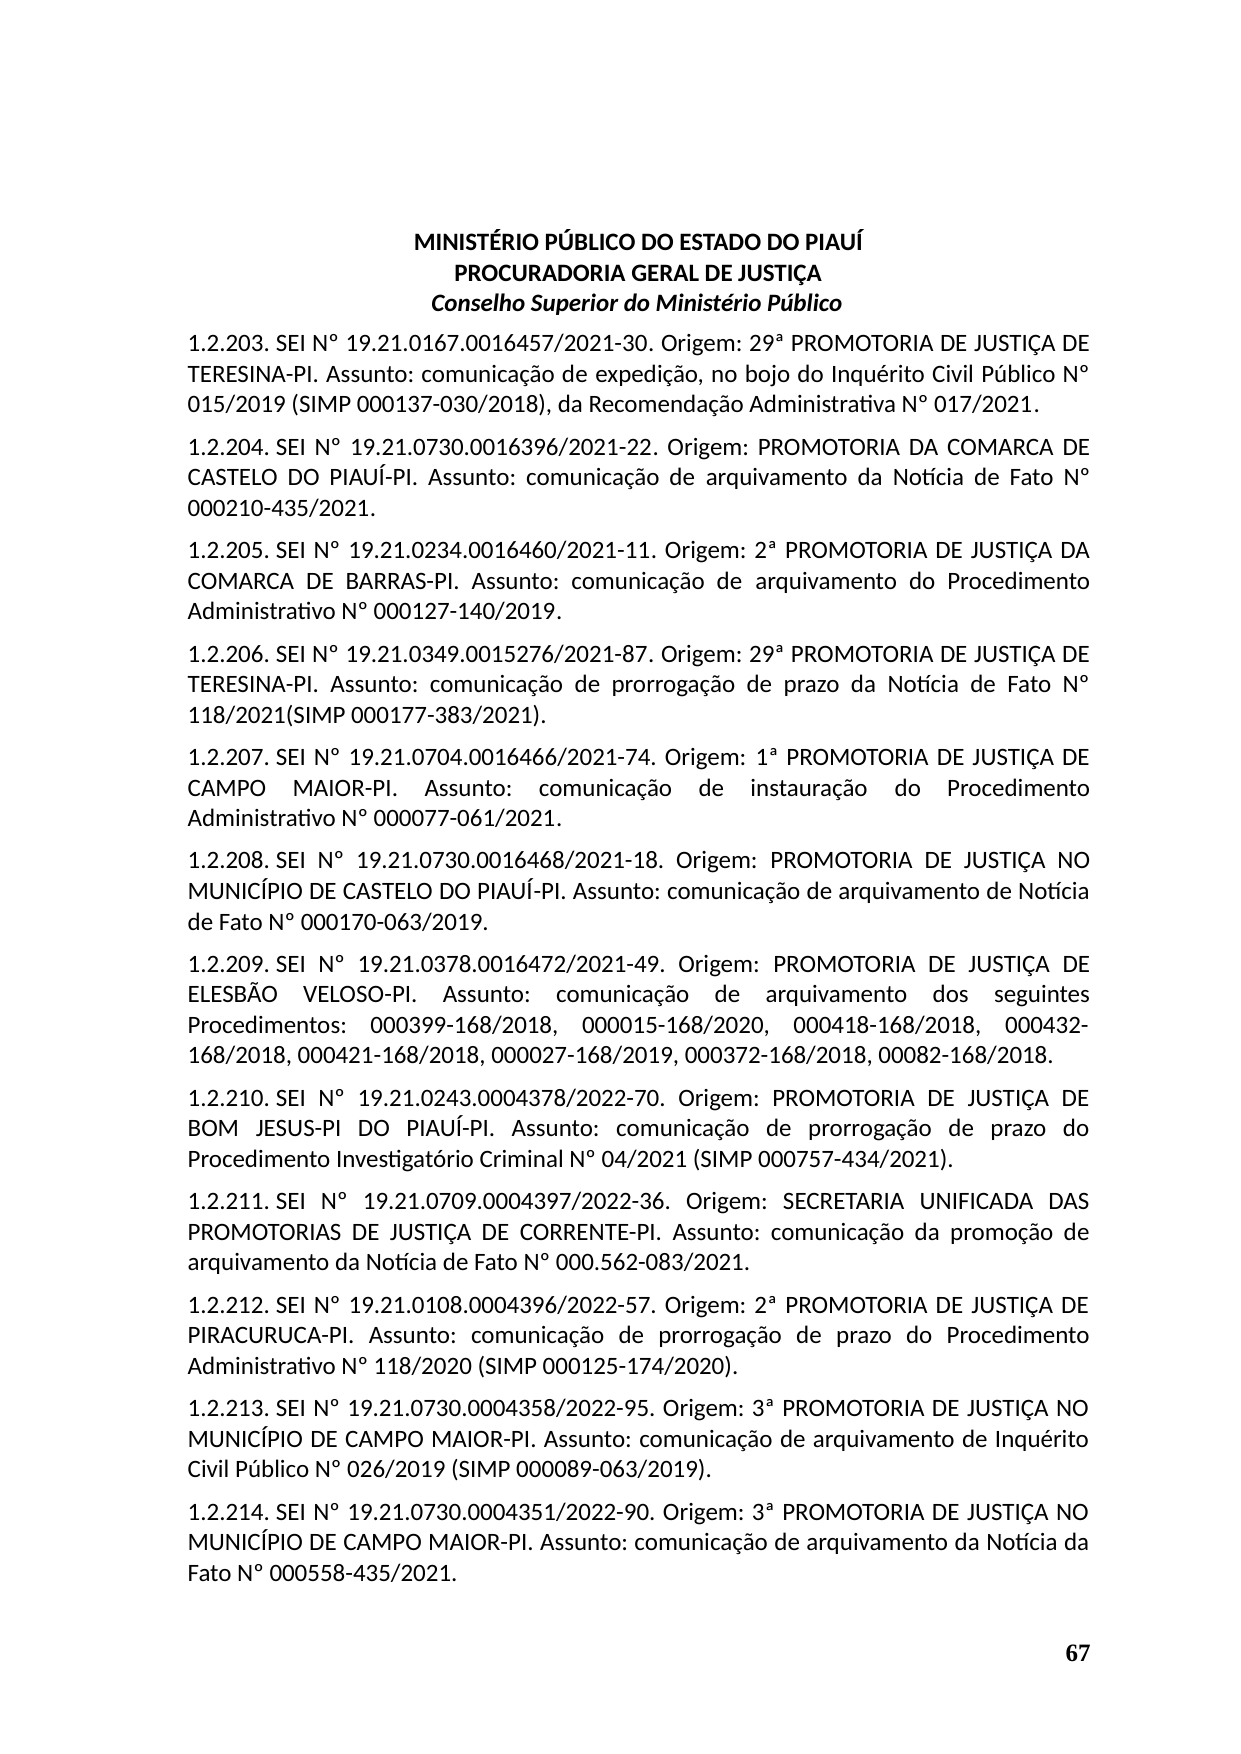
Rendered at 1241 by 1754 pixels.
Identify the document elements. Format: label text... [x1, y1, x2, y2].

list SEI Nº 19.21.0167.0016457/2021-30. Origem: 29ª PROMOTORIA DE JUSTIÇA DE TERESINA-PI. Assunto: comunicação de expedição, no bojo do Inquérito Civil Público Nº 015/2019 (SIMP 000137-030/2018), da Recomendação Administrativa Nº 017/2021. [187, 327, 1090, 419]
list SEI Nº 19.21.0704.0016466/2021-74. Origem: 1ª PROMOTORIA DE JUSTIÇA DE CAMPO MAIOR-PI. Assunto: comunicação de instauração do Procedimento Administrativo Nº 000077-061/2021. [187, 741, 1090, 833]
list SEI Nº 19.21.0243.0004378/2022-70. Origem: PROMOTORIA DE JUSTIÇA DE BOM JESUS-PI DO PIAUÍ-PI. Assunto: comunicação de prorrogação de prazo do Procedimento Investigatório Criminal Nº 04/2021 (SIMP 000757-434/2021). [187, 1082, 1090, 1174]
list SEI Nº 19.21.0730.0004358/2022-95. Origem: 3ª PROMOTORIA DE JUSTIÇA NO MUNICÍPIO DE CAMPO MAIOR-PI. Assunto: comunicação de arquivamento de Inquérito Civil Público Nº 026/2019 (SIMP 000089-063/2019). [187, 1392, 1090, 1484]
list SEI Nº 19.21.0730.0016396/2021-22. Origem: PROMOTORIA DA COMARCA DE CASTELO DO PIAUÍ-PI. Assunto: comunicação de arquivamento da Notícia de Fato Nº 000210-435/2021. [187, 431, 1090, 522]
list SEI Nº 19.21.0709.0004397/2022-36. Origem: SECRETARIA UNIFICADA DAS PROMOTORIAS DE JUSTIÇA DE CORRENTE-PI. Assunto: comunicação da promoção de arquivamento da Notícia de Fato Nº 000.562-083/2021. [187, 1186, 1090, 1277]
list SEI Nº 19.21.0378.0016472/2021-49. Origem: PROMOTORIA DE JUSTIÇA DE ELESBÃO VELOSO-PI. Assunto: comunicação de arquivamento dos seguintes Procedimentos: 000399-168/2018, 000015-168/2020, 000418-168/2018, 000432-168/2018, 000421-168/2018, 000027-168/2019, 000372-168/2018, 00082-168/2018. [187, 948, 1090, 1070]
list SEI Nº 19.21.0349.0015276/2021-87. Origem: 29ª PROMOTORIA DE JUSTIÇA DE TERESINA-PI. Assunto: comunicação de prorrogação de prazo da Notícia de Fato Nº 118/2021(SIMP 000177-383/2021). [187, 638, 1090, 729]
list SEI Nº 19.21.0108.0004396/2022-57. Origem: 2ª PROMOTORIA DE JUSTIÇA DE PIRACURUCA-PI. Assunto: comunicação de prorrogação de prazo do Procedimento Administrativo Nº 118/2020 (SIMP 000125-174/2020). [187, 1289, 1090, 1381]
list SEI Nº 19.21.0234.0016460/2021-11. Origem: 2ª PROMOTORIA DE JUSTIÇA DA COMARCA DE BARRAS-PI. Assunto: comunicação de arquivamento do Procedimento Administrativo Nº 000127-140/2019. [187, 534, 1090, 626]
list SEI Nº 19.21.0730.0004351/2022-90. Origem: 3ª PROMOTORIA DE JUSTIÇA NO MUNICÍPIO DE CAMPO MAIOR-PI. Assunto: comunicação de arquivamento da Notícia da Fato Nº 000558-435/2021. [187, 1496, 1090, 1587]
list SEI Nº 19.21.0730.0016468/2021-18. Origem: PROMOTORIA DE JUSTIÇA NO MUNICÍPIO DE CASTELO DO PIAUÍ-PI. Assunto: comunicação de arquivamento de Notícia de Fato Nº 000170-063/2019. [187, 845, 1090, 936]
